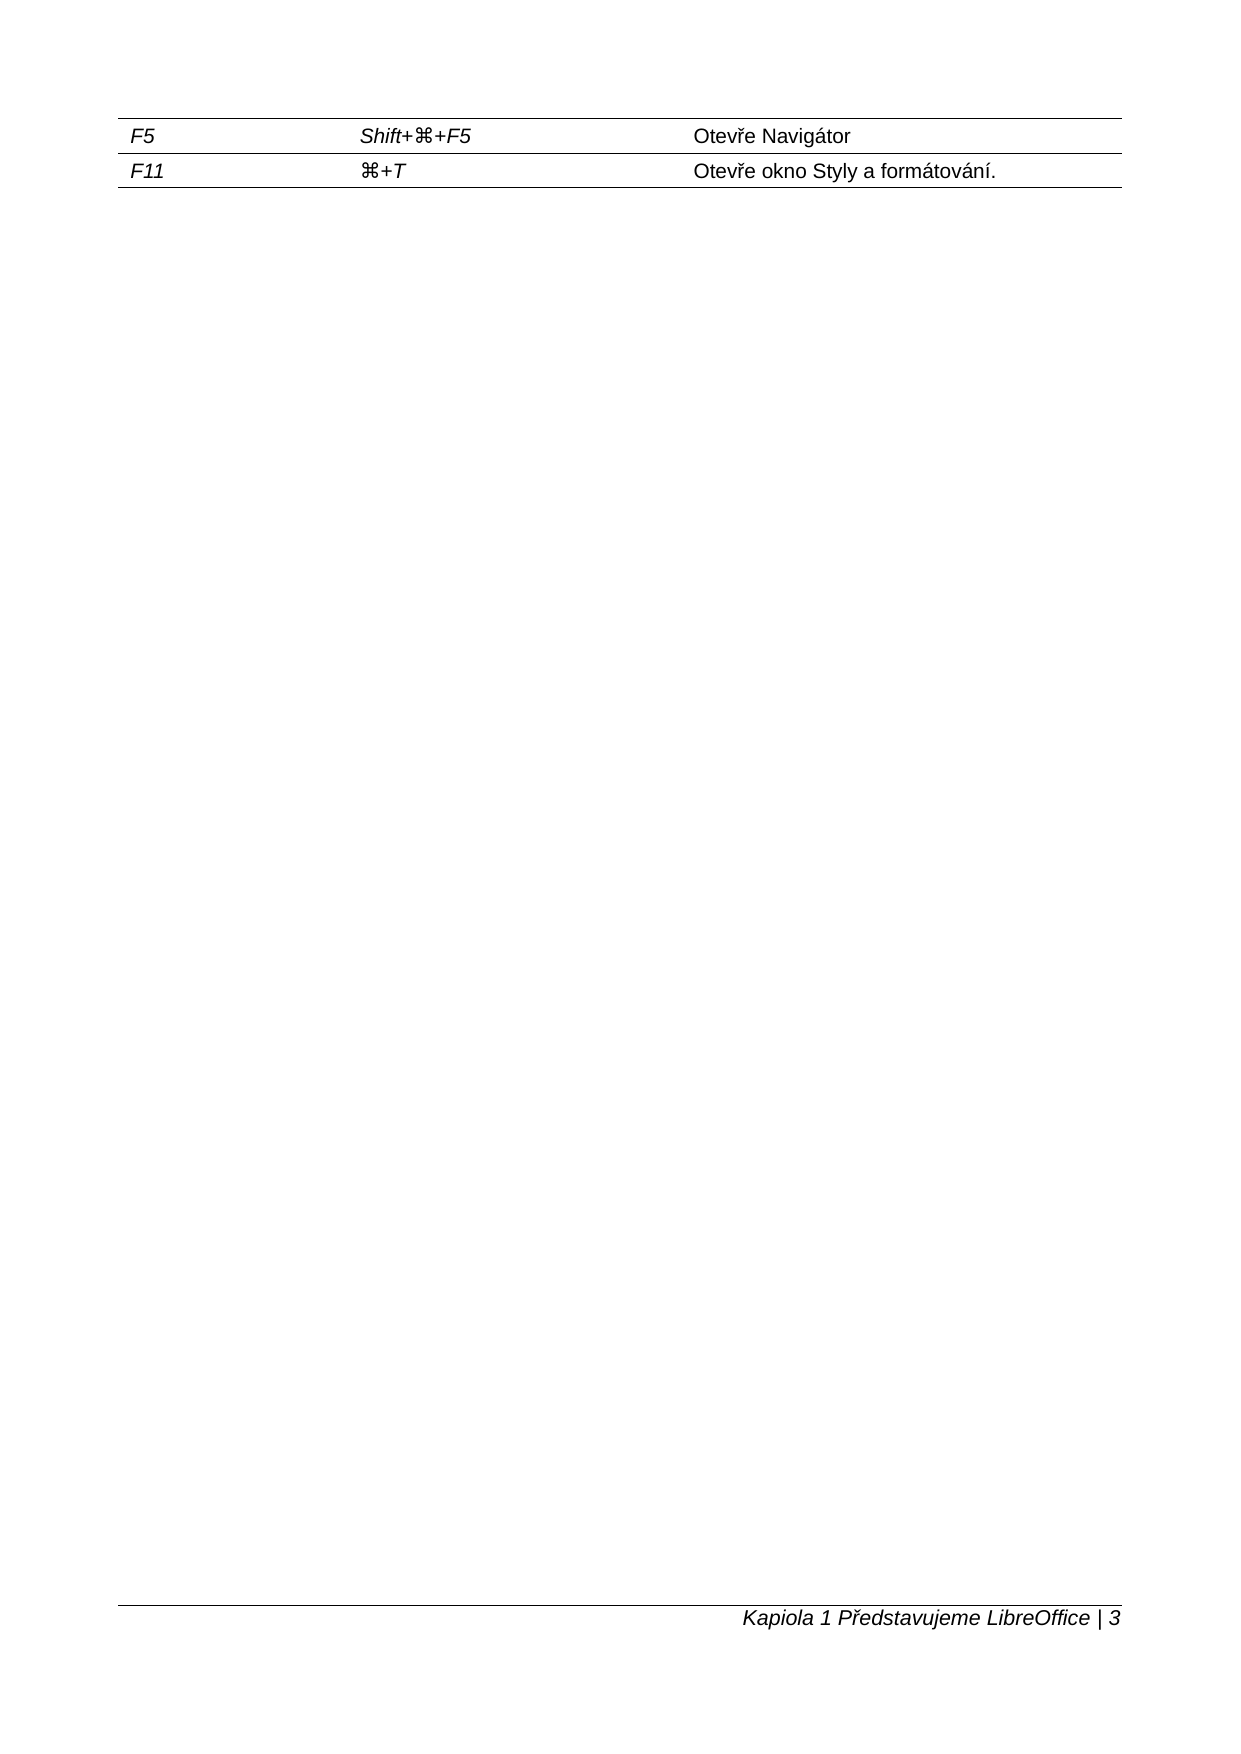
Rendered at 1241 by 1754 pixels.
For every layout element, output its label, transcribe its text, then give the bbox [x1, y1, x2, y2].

table_cell Shift+⌘+F5 [348, 119, 681, 153]
table_cell F5 [118, 119, 347, 153]
table_cell F11 [118, 154, 347, 187]
table_cell Otevře okno Styly a formátování. [681, 154, 1122, 187]
table_cell Otevře Navigátor [681, 119, 1122, 153]
table_cell ⌘+T [348, 154, 681, 187]
